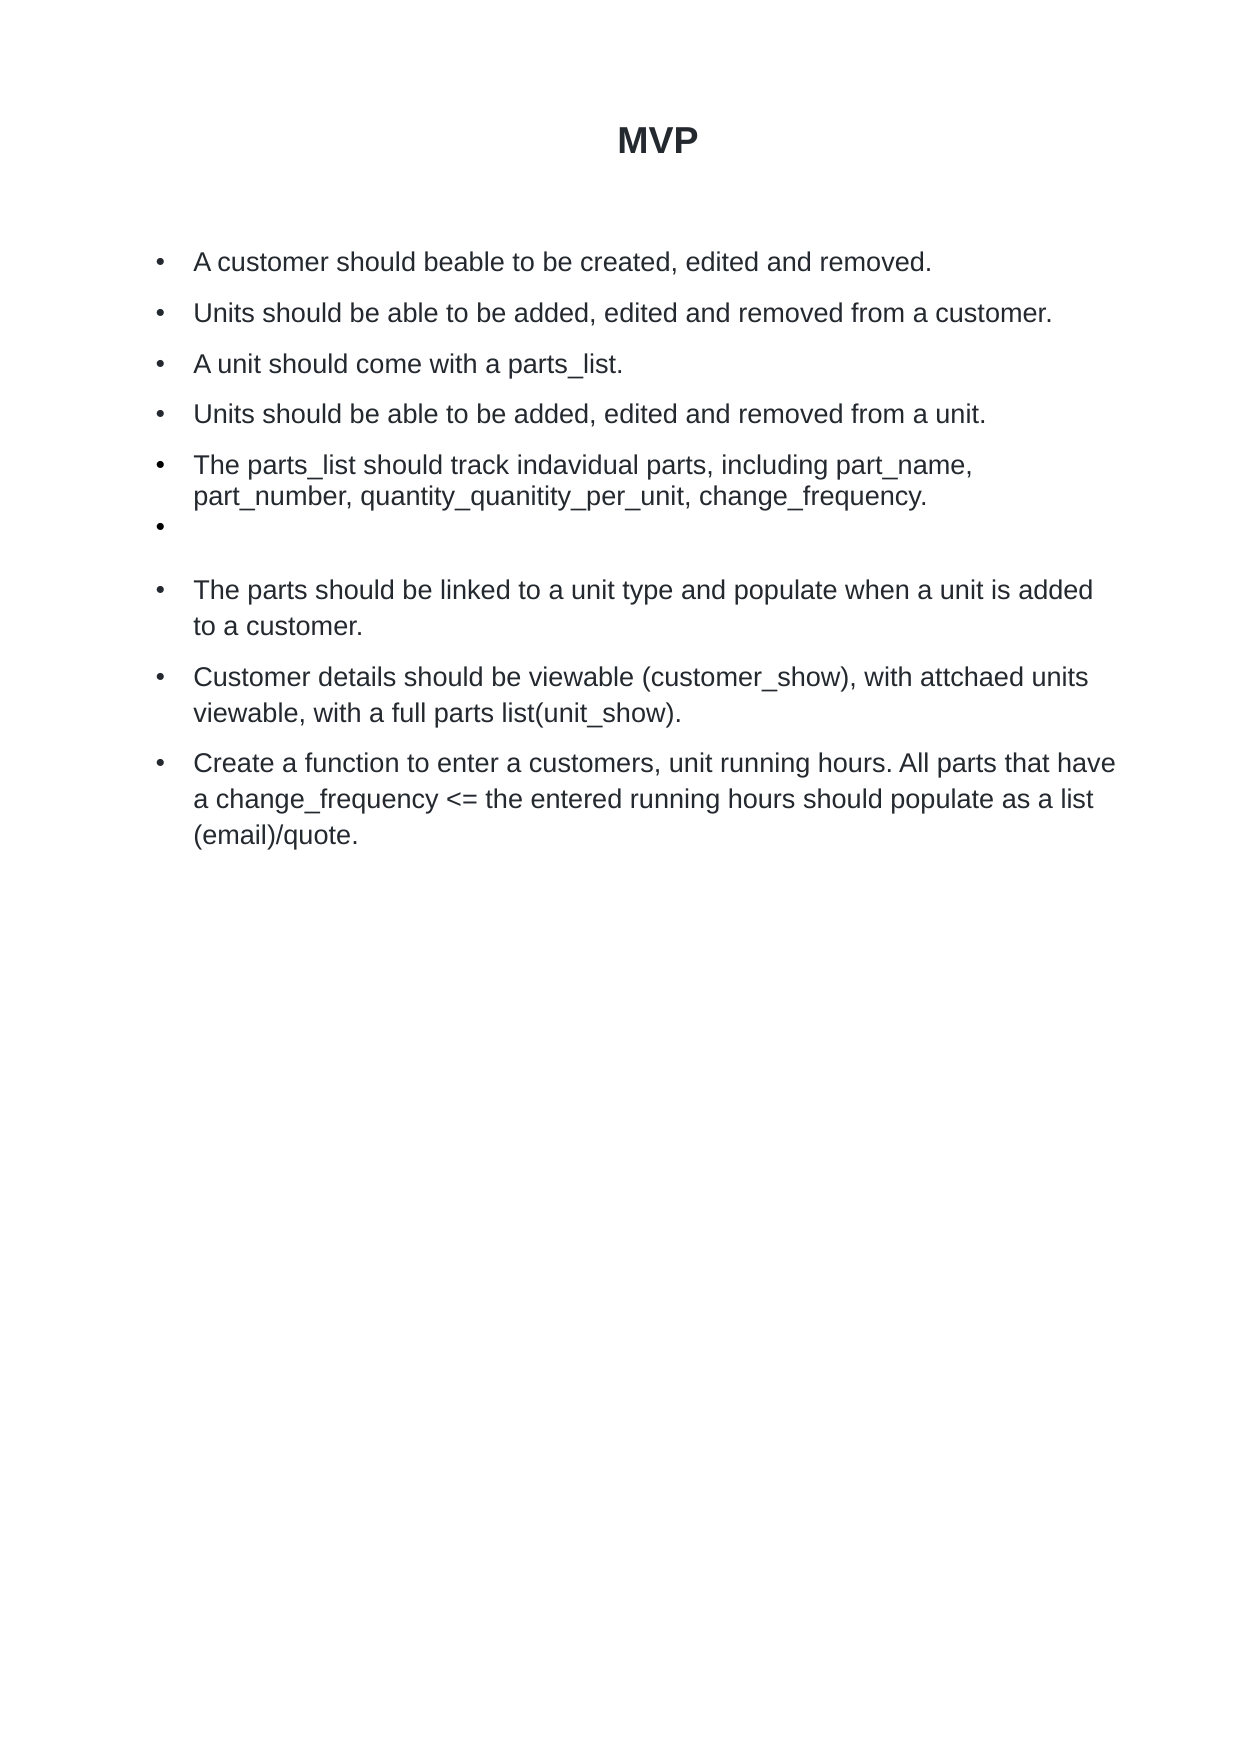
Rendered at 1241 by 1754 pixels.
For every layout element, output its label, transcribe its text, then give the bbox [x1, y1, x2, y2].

list The parts_list should track indavidual parts, including part_name, part_number, quantity_quanitity_per_unit, change_frequency. [156, 449, 1122, 512]
list The parts should be linked to a unit type and populate when a unit is added to a customer. [156, 574, 1122, 641]
list Units should be able to be added, edited and removed from a unit. [156, 398, 1122, 430]
list A unit should come with a parts_list. [156, 348, 1122, 379]
list A customer should beable to be created, edited and removed. [156, 246, 1122, 278]
list Customer details should be viewable (customer_show), with attchaed units viewable, with a full parts list(unit_show). [156, 661, 1122, 728]
list Units should be able to be added, edited and removed from a customer. [156, 297, 1122, 328]
list Create a function to enter a customers, unit running hours. All parts that have a change_frequency <= the entered running hours should populate as a list (email)/quote. [156, 747, 1122, 850]
list MVP [156, 118, 1122, 161]
